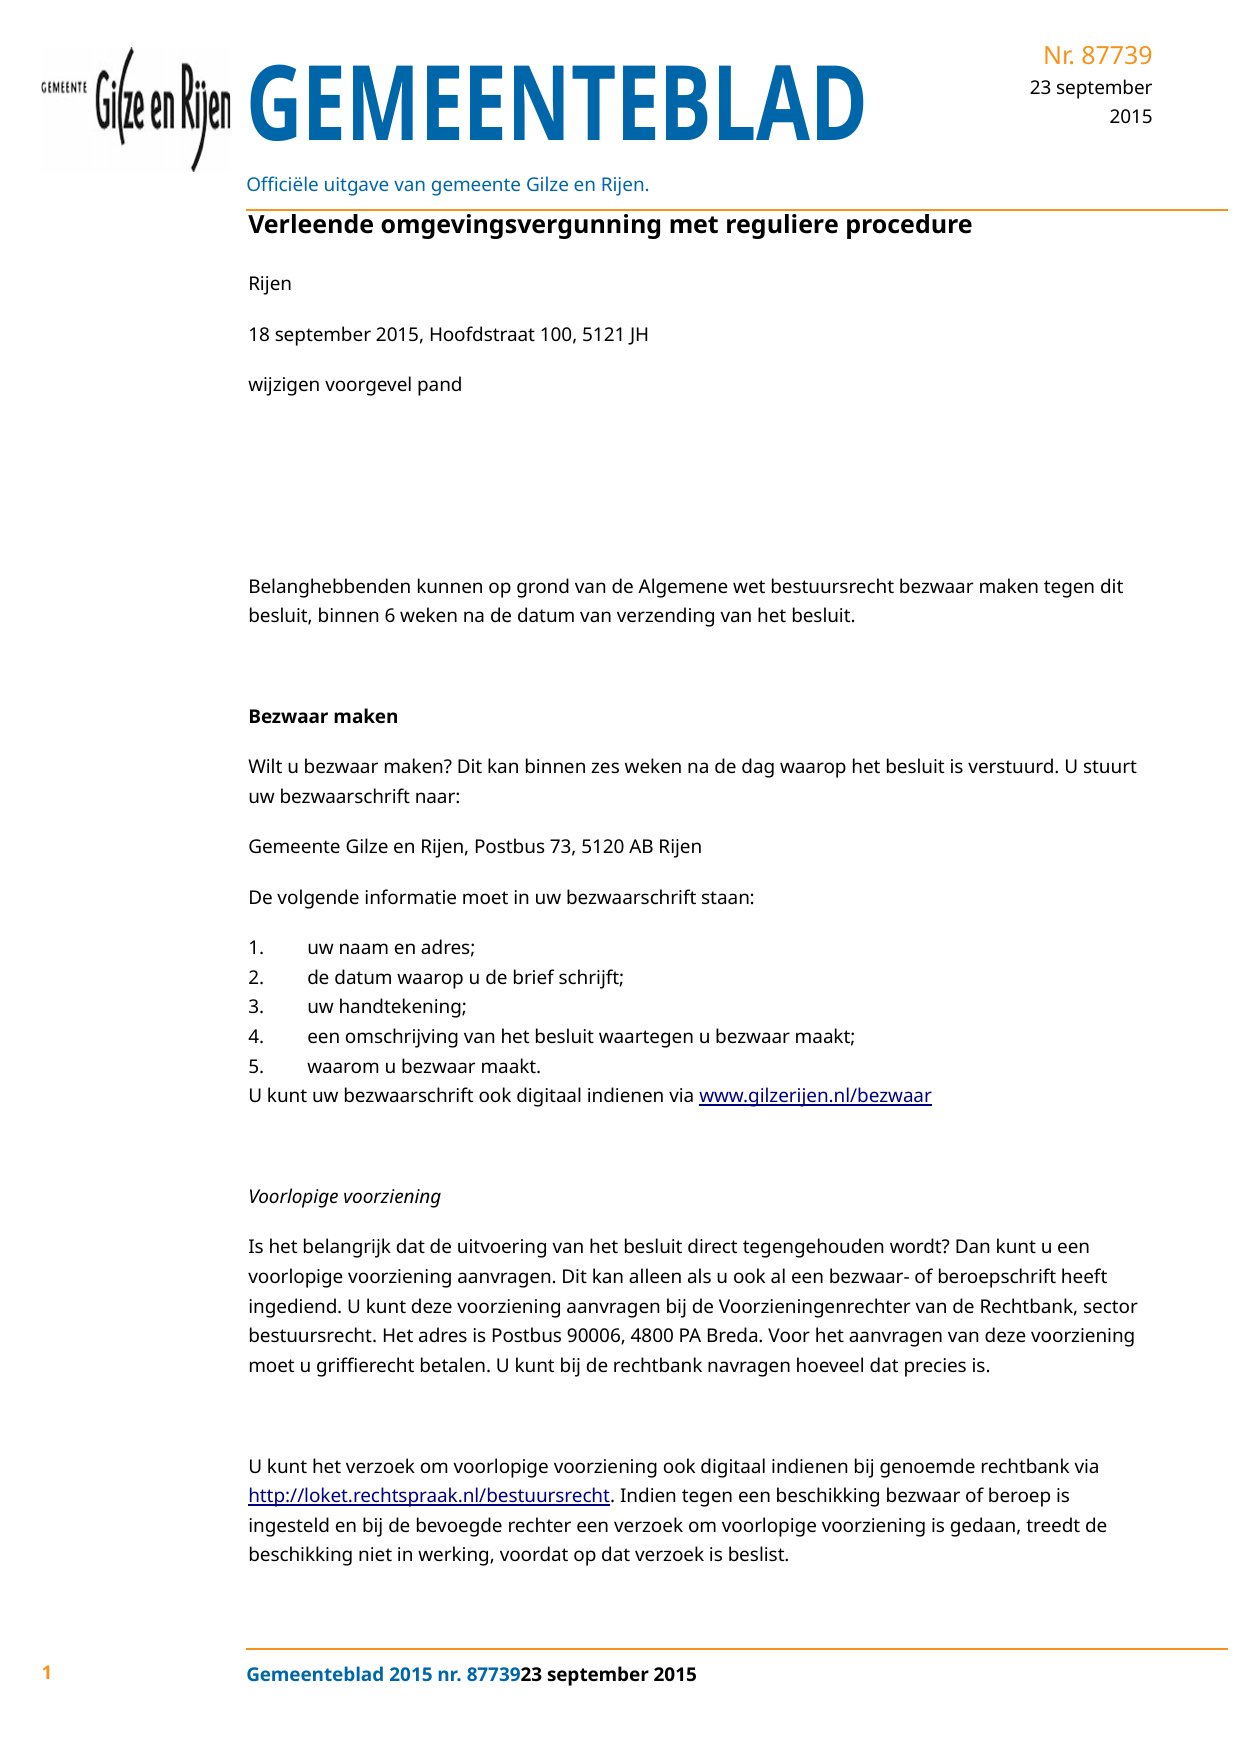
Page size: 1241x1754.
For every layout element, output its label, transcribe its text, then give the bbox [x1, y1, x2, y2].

list de datum waarop u de brief schrijft; [248, 964, 1152, 990]
text Belanghebbenden kunnen op grond van de Algemene wet bestuursrecht bezwaar maken tegen dit besluit, binnen 6 weken na de datum van verzending van het besluit. [248, 573, 1152, 628]
list een omschrijving van het besluit waartegen u bezwaar maakt; [248, 1023, 1152, 1049]
text De volgende informatie moet in uw bezwaarschrift staan: [248, 884, 1152, 910]
list waarom u bezwaar maakt. [248, 1053, 1152, 1078]
picture [41, 47, 231, 172]
text Is het belangrijk dat de uitvoering van het besluit direct tegengehouden wordt? Dan kunt u een voorlopige voorziening aanvragen. Dit kan alleen als u ook al een bezwaar- of beroepschrift heeft ingediend. U kunt deze voorziening aanvragen bij de Voorzieningenrechter van de Rechtbank, sector bestuursrecht. Het adres is Postbus 90006, 4800 PA Breda. Voor het aanvragen van deze voorziening moet u griffierecht betalen. U kunt bij de rechtbank navragen hoeveel dat precies is. [248, 1234, 1152, 1378]
text Gemeente Gilze en Rijen, Postbus 73, 5120 AB Rijen [248, 834, 1152, 859]
text Wilt u bezwaar maken? Dit kan binnen zes weken na de dag waarop het besluit is verstuurd. U stuurt uw bezwaarschrift naar: [248, 754, 1152, 809]
text Verleende omgevingsvergunning met reguliere procedure [248, 211, 1152, 241]
text Voorlopige voorziening [248, 1183, 1152, 1209]
text U kunt het verzoek om voorlopige voorziening ook digitaal indienen bij genoemde rechtbank via http://loket.rechtspraak.nl/bestuursrecht. Indien tegen een beschikking bezwaar of beroep is ingesteld en bij de bevoegde rechter een verzoek om voorlopige voorziening is gedaan, treedt de beschikking niet in werking, voordat op dat verzoek is beslist. [248, 1453, 1152, 1567]
list uw handtekening; [248, 994, 1152, 1019]
text 18 september 2015, Hoofdstraat 100, 5121 JH [248, 321, 1152, 346]
list uw naam en adres; [248, 934, 1152, 960]
text Rijen [248, 270, 1152, 296]
text U kunt uw bezwaarschrift ook digitaal indienen via www.gilzerijen.nl/bezwaar [248, 1082, 1152, 1108]
text Bezwaar maken [248, 703, 1152, 729]
text wijzigen voorgevel pand [248, 371, 1152, 397]
